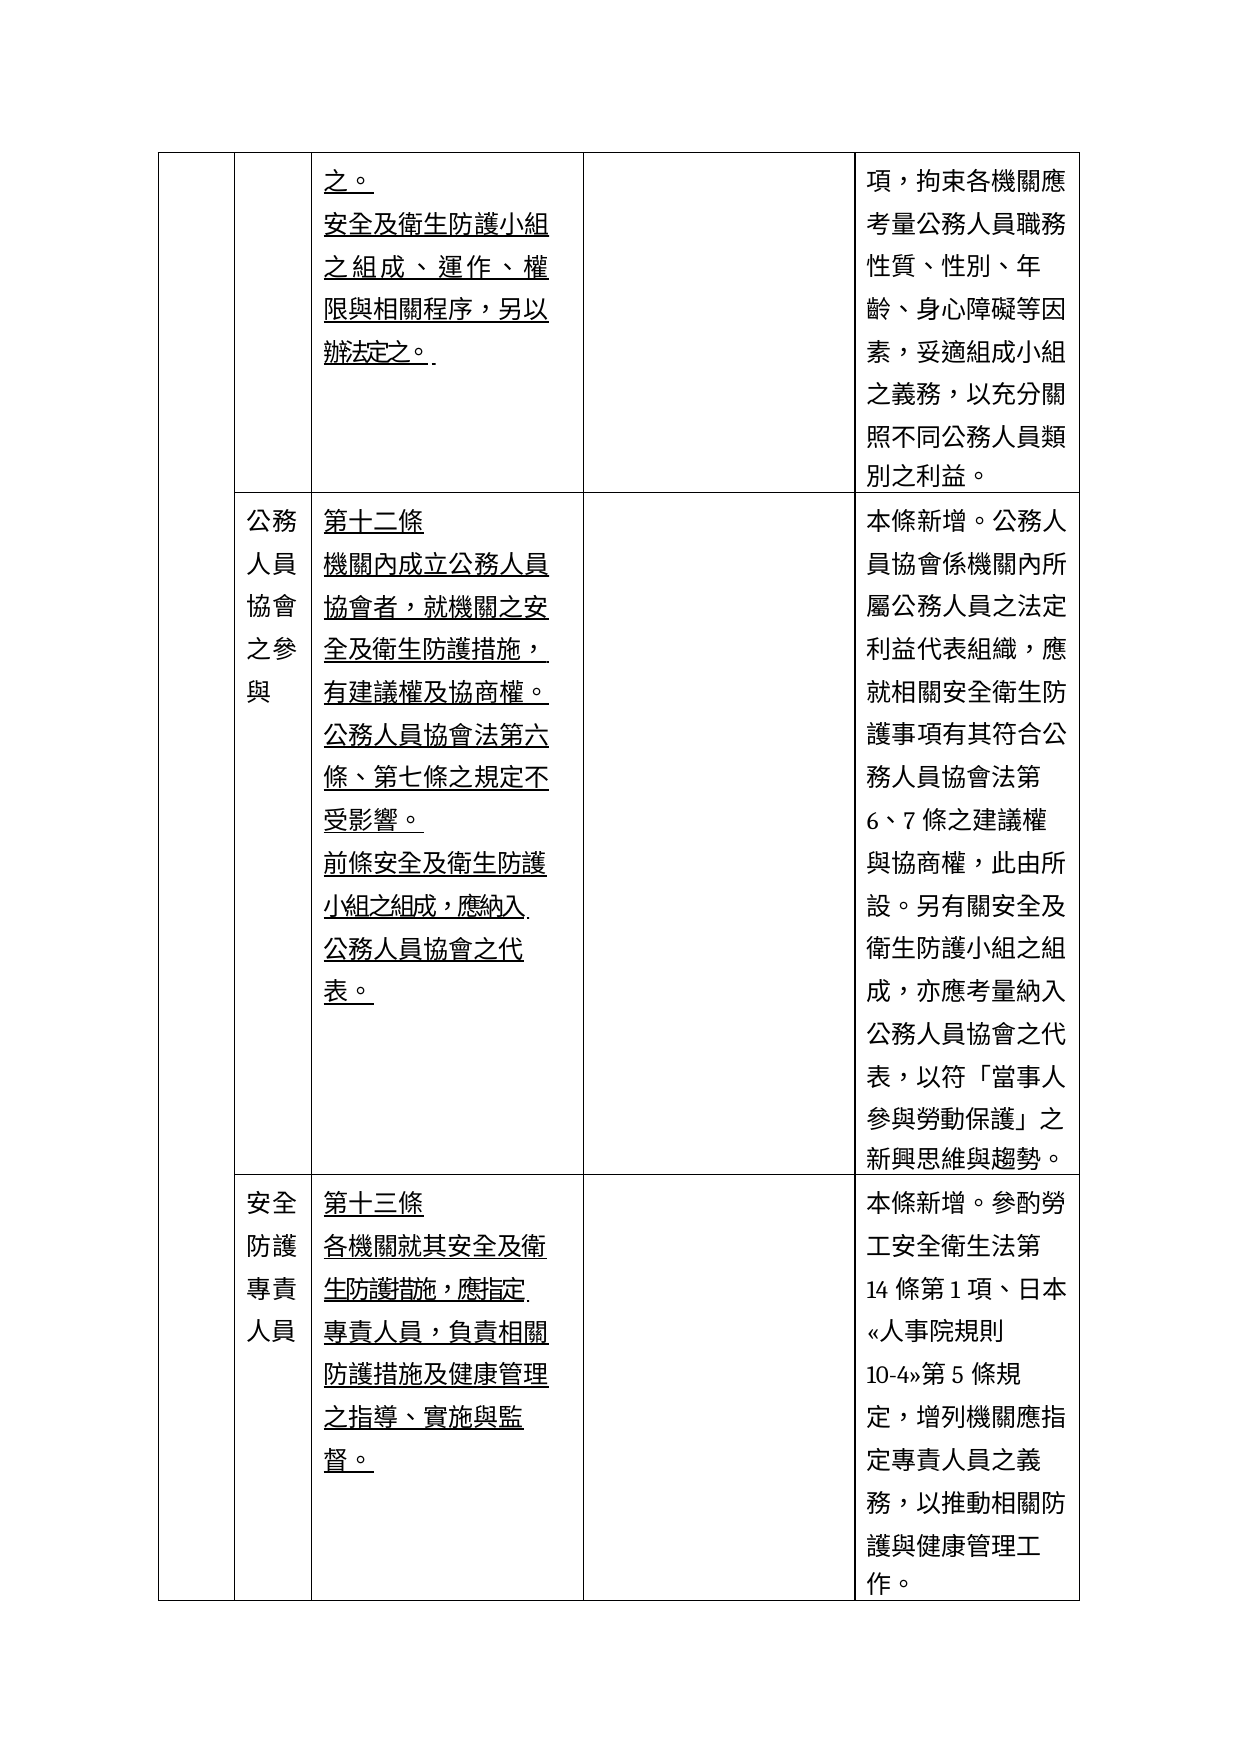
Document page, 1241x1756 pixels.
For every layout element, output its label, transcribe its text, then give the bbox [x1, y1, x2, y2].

table_header 項，拘束各機關應考量公務人員職務性質、性別、年 齡、身心障礙等因素，妥適組成小組之義務，以充分關照不同公務人員類 別之利益。 [856, 153, 1079, 492]
table_cell 公務人員協會之參與 [235, 493, 311, 1174]
table_cell 本條新增。公務人員協會係機關內所屬公務人員之法定利益代表組織，應就相關安全衛生防護事項有其符合公務人員協會法第 6、7 條之建議權與協商權，此由所設。另有關安全及衛生防護小組之組成，亦應考量納入公務人員協會之代表，以符「當事人參與勞動保護」之 新興思維與趨勢。 [856, 493, 1079, 1174]
table_header [584, 153, 854, 492]
table_header [159, 153, 234, 1600]
table_cell 本條新增。參酌勞工安全衛生法第14 條第 1 項、日本«人事院規則 10-4»第 5 條規 定，增列機關應指定專責人員之義 務，以推動相關防護與健康管理工 作。 [856, 1175, 1079, 1600]
table_cell 安全防護專責人員 [235, 1175, 311, 1600]
table_cell 第十二條 機關內成立公務人員協會者，就機關之安全及衛生防護措施，有建議權及協商權。公務人員協會法第六條、第七條之規定不受影響。 前條安全及衛生防護小組之組成，應納入公務人員協會之代表。 [312, 493, 583, 1174]
table_header [235, 153, 311, 492]
table_cell 第十三條 各機關就其安全及衛生防護措施，應指定專責人員，負責相關防護措施及健康管理之指導、實施與監督。 [312, 1175, 583, 1600]
table_cell [584, 493, 854, 1174]
table_header 之。 安全及衛生防護小組之組成、運作、權 限與相關程序，另以辦法定之。 [312, 153, 583, 492]
table_cell [584, 1175, 854, 1600]
